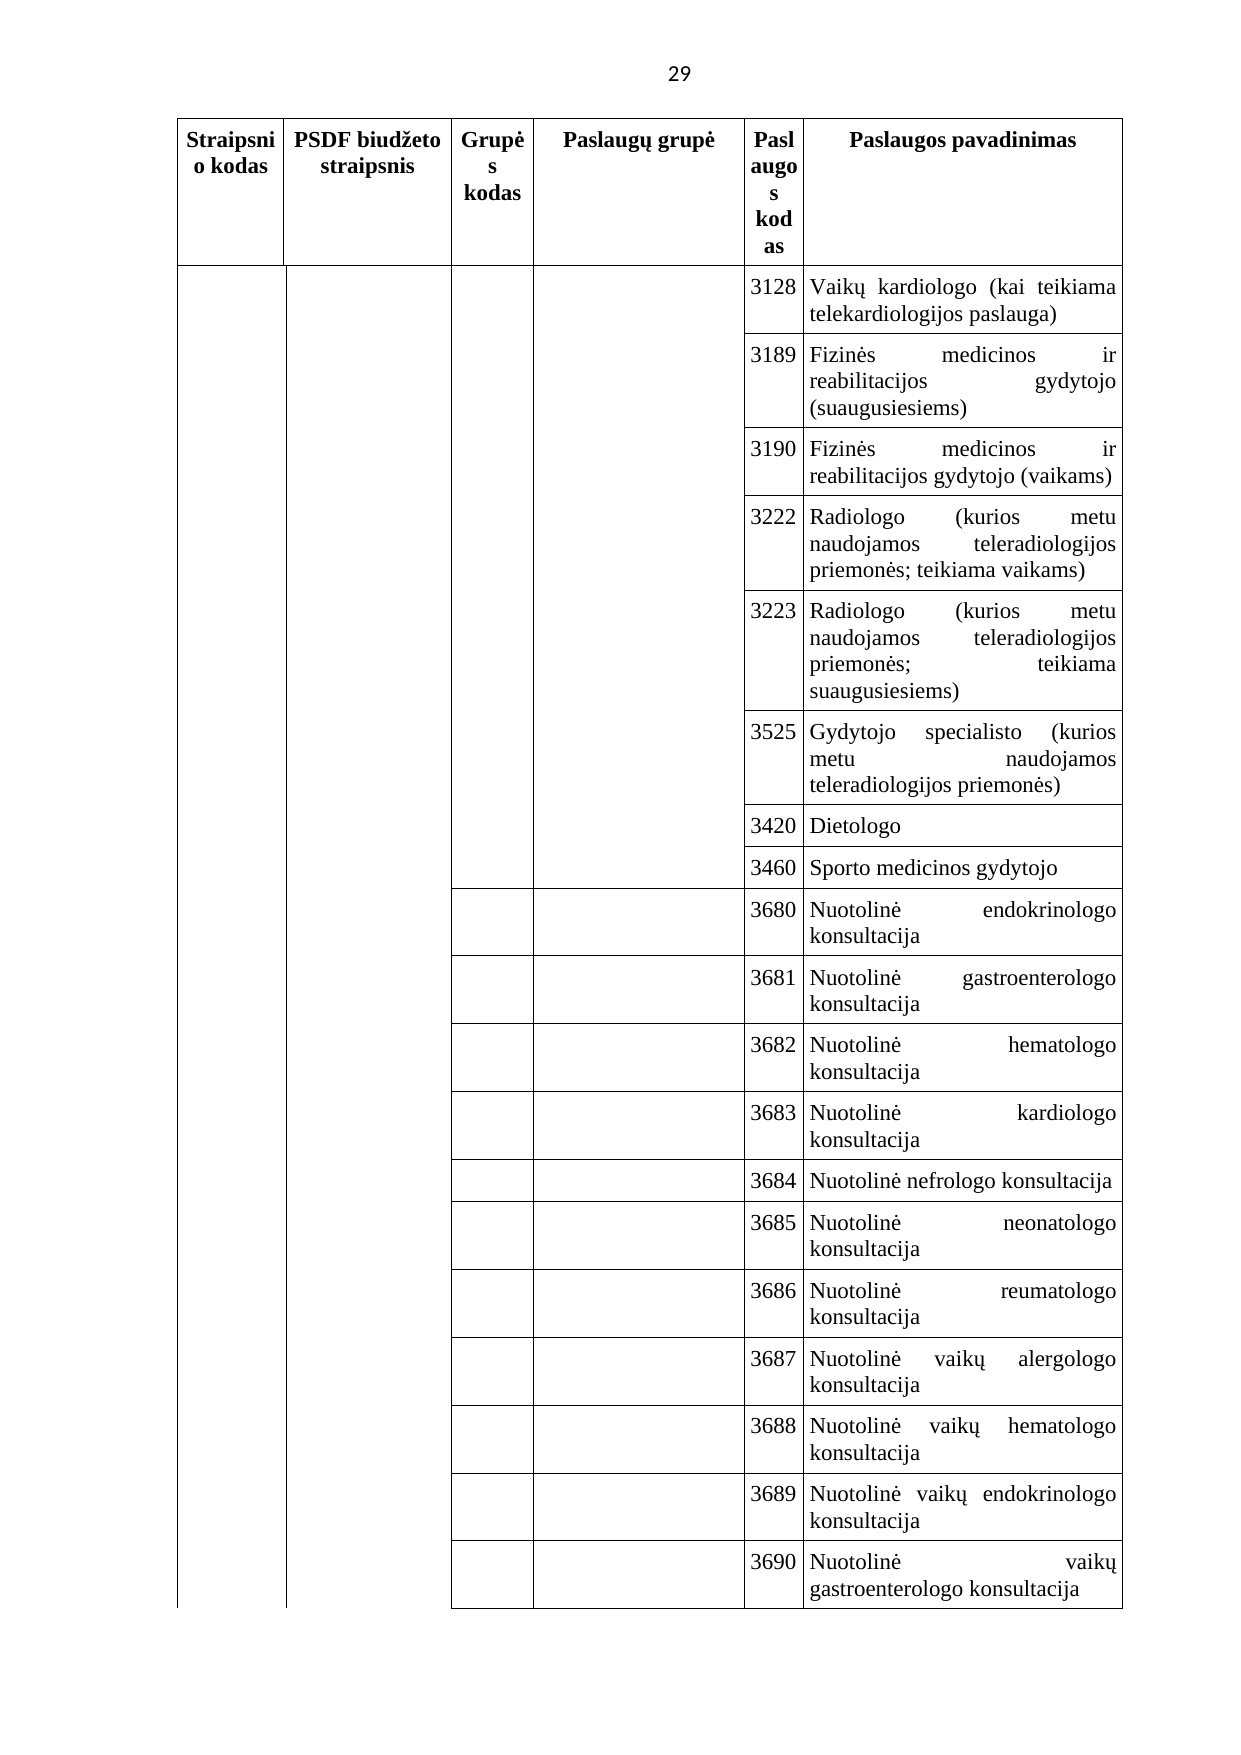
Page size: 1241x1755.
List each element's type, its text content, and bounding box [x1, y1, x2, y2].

table_cell Gydytojo specialisto (kurios metu naudojamos teleradiologijos priemonės) [804, 711, 1122, 804]
table_cell [452, 1202, 533, 1269]
table_cell 3688 [745, 1406, 803, 1472]
table_cell Nuotolinė neonatologo konsultacija [804, 1202, 1122, 1269]
table_cell [287, 1023, 451, 1091]
table_cell Vaikų kardiologo (kai teikiama telekardiologijos paslauga) [804, 266, 1122, 333]
table_cell 3420 [745, 805, 803, 846]
table_cell [287, 1091, 451, 1159]
table_cell [534, 427, 744, 495]
table_cell [178, 1269, 286, 1337]
table_cell [287, 1473, 451, 1540]
table_cell [287, 710, 451, 804]
table_cell 3680 [745, 889, 803, 955]
table_cell [287, 1405, 451, 1472]
table_cell [534, 495, 744, 589]
table_cell 3686 [745, 1270, 803, 1337]
table_cell [287, 333, 451, 427]
table_cell [534, 710, 744, 804]
table_cell [452, 804, 533, 846]
table_cell [178, 1405, 286, 1472]
table_cell [452, 333, 533, 427]
table_cell [178, 1337, 286, 1404]
table_cell [452, 1406, 533, 1472]
table_cell Nuotolinė reumatologo konsultacija [804, 1270, 1122, 1337]
table_cell Dietologo [804, 805, 1122, 846]
table_cell Nuotolinė vaikų hematologo konsultacija [804, 1406, 1122, 1472]
table_cell [452, 590, 533, 710]
table_cell [178, 427, 286, 495]
table_cell Nuotolinė nefrologo konsultacija [804, 1160, 1122, 1201]
table_cell [534, 1406, 744, 1472]
table_cell 3682 [745, 1024, 803, 1091]
table_cell [452, 495, 533, 589]
table_cell [287, 888, 451, 955]
table_cell [287, 266, 451, 333]
table_cell [287, 1540, 451, 1608]
table_cell [534, 1541, 744, 1608]
table_cell [287, 590, 451, 710]
table_cell [178, 846, 286, 887]
table_cell [178, 1201, 286, 1269]
table_cell [178, 955, 286, 1023]
table_cell Sporto medicinos gydytojo [804, 847, 1122, 887]
table_cell [178, 1159, 286, 1201]
table_cell [287, 427, 451, 495]
table_cell [178, 590, 286, 710]
table_cell Nuotolinė gastroenterologo konsultacija [804, 956, 1122, 1023]
table_cell [178, 333, 286, 427]
table_header Paslaugos kodas [745, 119, 803, 265]
table_header PSDF biudžeto straipsnis [284, 119, 451, 265]
table_cell [534, 1338, 744, 1404]
table_cell Fizinės medicinos ir reabilitacijos gydytojo (suaugusiesiems) [804, 334, 1122, 427]
table_cell 3689 [745, 1474, 803, 1540]
table_cell [452, 846, 533, 887]
table_cell [287, 495, 451, 589]
table_cell [534, 1270, 744, 1337]
table_cell [452, 1270, 533, 1337]
table_cell [452, 889, 533, 955]
table_cell 3690 [745, 1541, 803, 1608]
table_cell Nuotolinė endokrinologo konsultacija [804, 889, 1122, 955]
table_cell [178, 710, 286, 804]
table_cell 3683 [745, 1092, 803, 1159]
table_cell [534, 1024, 744, 1091]
table_cell [452, 1338, 533, 1404]
table_cell [178, 495, 286, 589]
table_cell [534, 804, 744, 846]
table_cell 3189 [745, 334, 803, 427]
table_cell [452, 956, 533, 1023]
table_cell [452, 1092, 533, 1159]
table_cell [178, 1473, 286, 1540]
table_cell [534, 1474, 744, 1540]
table_cell Nuotolinė vaikų gastroenterologo konsultacija [804, 1541, 1122, 1608]
table_header Grupės kodas [452, 119, 533, 265]
table_cell [287, 1201, 451, 1269]
table_cell [452, 1160, 533, 1201]
table_cell [452, 710, 533, 804]
table_cell 3684 [745, 1160, 803, 1201]
table_cell [534, 956, 744, 1023]
table_cell [452, 1474, 533, 1540]
table_cell [178, 1023, 286, 1091]
table_cell Nuotolinė kardiologo konsultacija [804, 1092, 1122, 1159]
table_cell [178, 266, 286, 333]
table_cell 3460 [745, 847, 803, 887]
table_cell [287, 846, 451, 887]
table_cell [287, 1337, 451, 1404]
table_cell 3223 [745, 591, 803, 710]
table_cell [534, 266, 744, 333]
table_cell [178, 1091, 286, 1159]
table_cell [287, 1269, 451, 1337]
table_cell [534, 889, 744, 955]
table_cell 3190 [745, 428, 803, 495]
table_cell [452, 1024, 533, 1091]
table_cell [534, 590, 744, 710]
table_cell Nuotolinė vaikų alergologo konsultacija [804, 1338, 1122, 1404]
table_cell 3685 [745, 1202, 803, 1269]
table_cell Fizinės medicinos ir reabilitacijos gydytojo (vaikams) [804, 428, 1122, 495]
table_cell Radiologo (kurios metu naudojamos teleradiologijos priemonės; teikiama vaikams) [804, 496, 1122, 589]
table_cell [178, 804, 286, 846]
table_cell [534, 846, 744, 887]
table_cell 3222 [745, 496, 803, 589]
table_cell [287, 955, 451, 1023]
table_cell [452, 427, 533, 495]
table_header Paslaugų grupė [534, 119, 744, 265]
table_cell [287, 1159, 451, 1201]
table_cell [178, 1540, 286, 1608]
table_header Straipsnio kodas [178, 119, 283, 265]
table_cell [287, 804, 451, 846]
table_cell [452, 266, 533, 333]
table_cell Radiologo (kurios metu naudojamos teleradiologijos priemonės; teikiama suaugusiesiems) [804, 591, 1122, 710]
table_cell [534, 1160, 744, 1201]
table_cell 3681 [745, 956, 803, 1023]
table_cell [534, 1092, 744, 1159]
table_cell Nuotolinė vaikų endokrinologo konsultacija [804, 1474, 1122, 1540]
table_cell 3687 [745, 1338, 803, 1404]
table_header Paslaugos pavadinimas [804, 119, 1122, 265]
table_cell [178, 888, 286, 955]
table_cell [534, 1202, 744, 1269]
table_cell 3128 [745, 266, 803, 333]
table_cell [452, 1541, 533, 1608]
table_cell Nuotolinė hematologo konsultacija [804, 1024, 1122, 1091]
table_cell 3525 [745, 711, 803, 804]
table_cell [534, 333, 744, 427]
